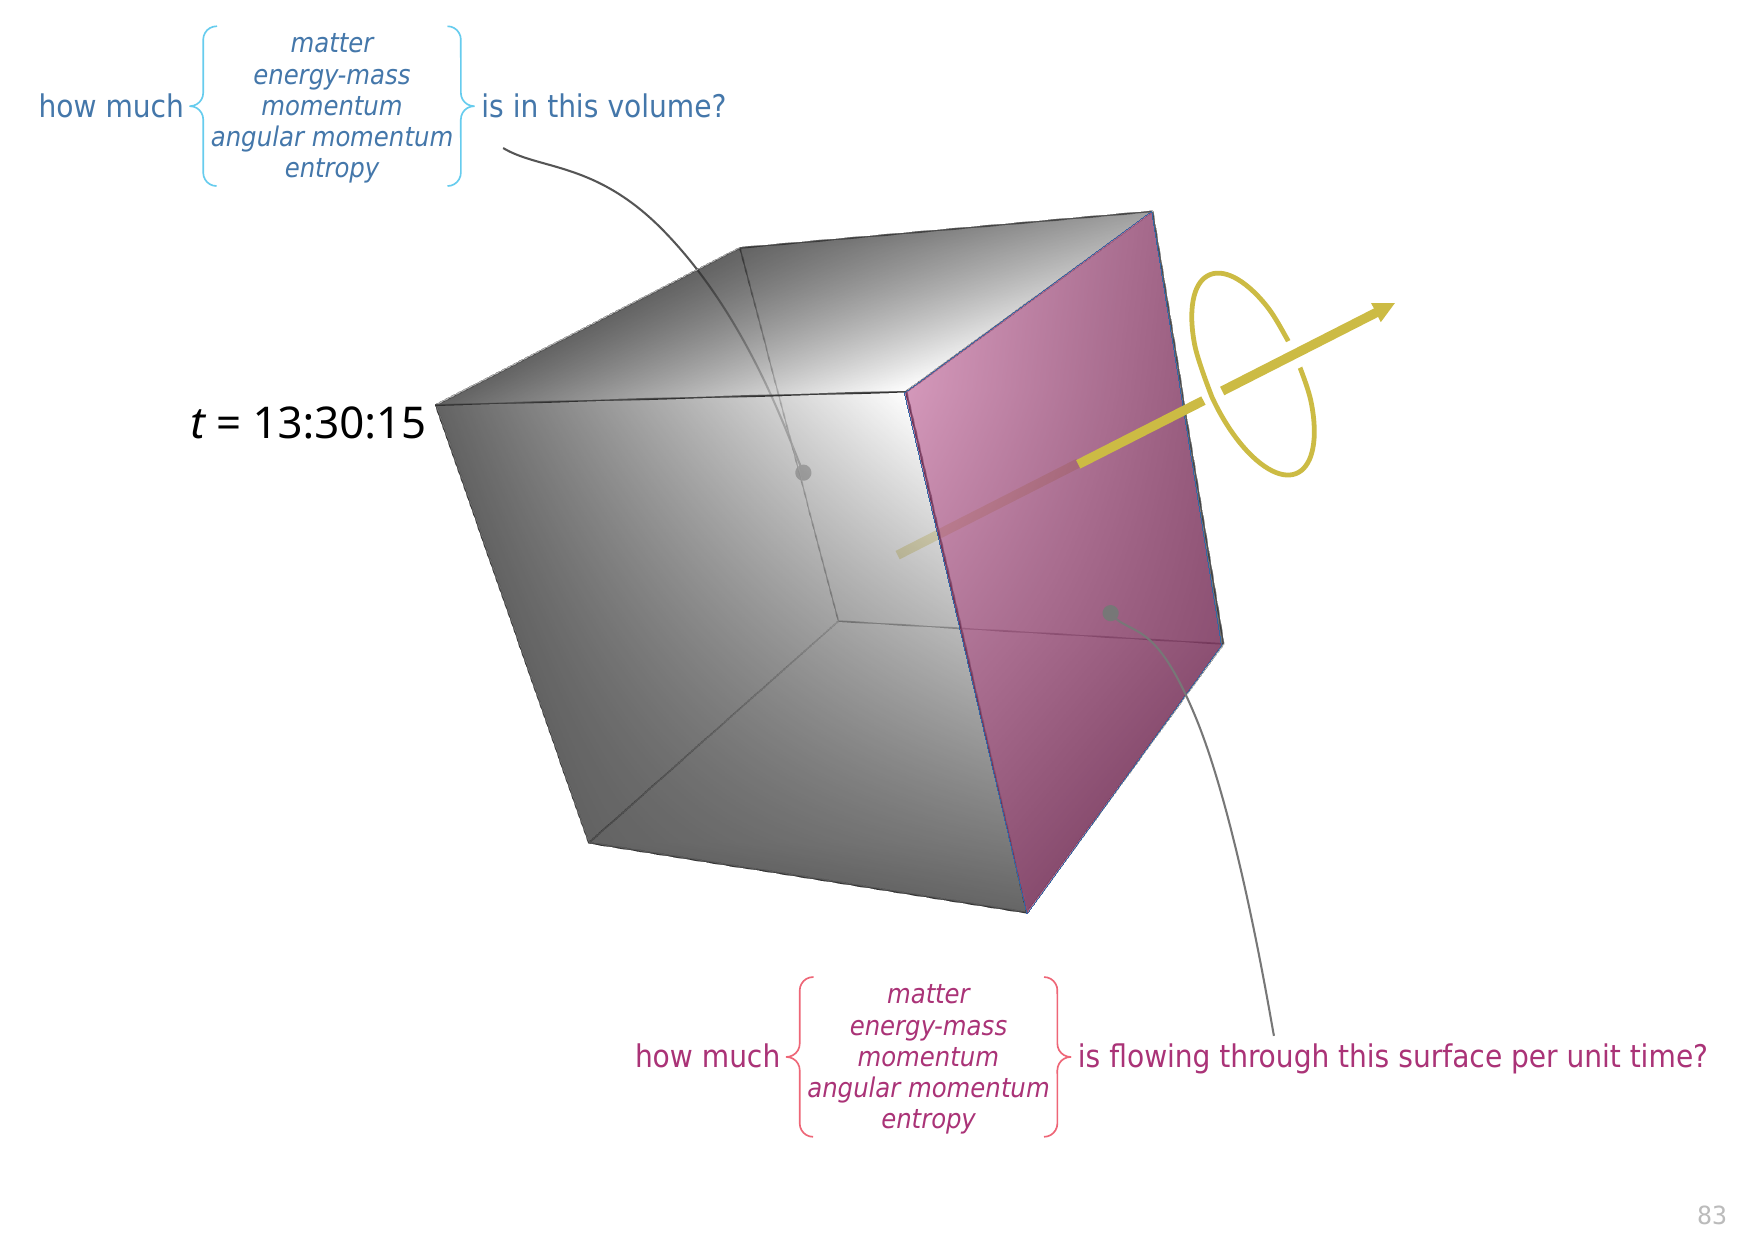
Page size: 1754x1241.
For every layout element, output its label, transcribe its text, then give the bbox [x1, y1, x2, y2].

text_box matter energy-mass momentum angular momentum entropy [791, 970, 1066, 1143]
text_box [1282, 353, 1313, 375]
text_box how much is flowing through this surface per unit time? [1066, 1031, 1724, 1083]
text_box t = 13:30:15 [175, 384, 423, 444]
text_box how much is in this volume? [23, 80, 195, 132]
text_box [904, 211, 1222, 914]
text_box matter energy-mass momentum angular momentum entropy [195, 20, 469, 193]
text_box how much is flowing through this surface per unit time? [620, 1031, 791, 1083]
text_box how much is in this volume? [469, 80, 742, 132]
text_box [1273, 335, 1304, 357]
